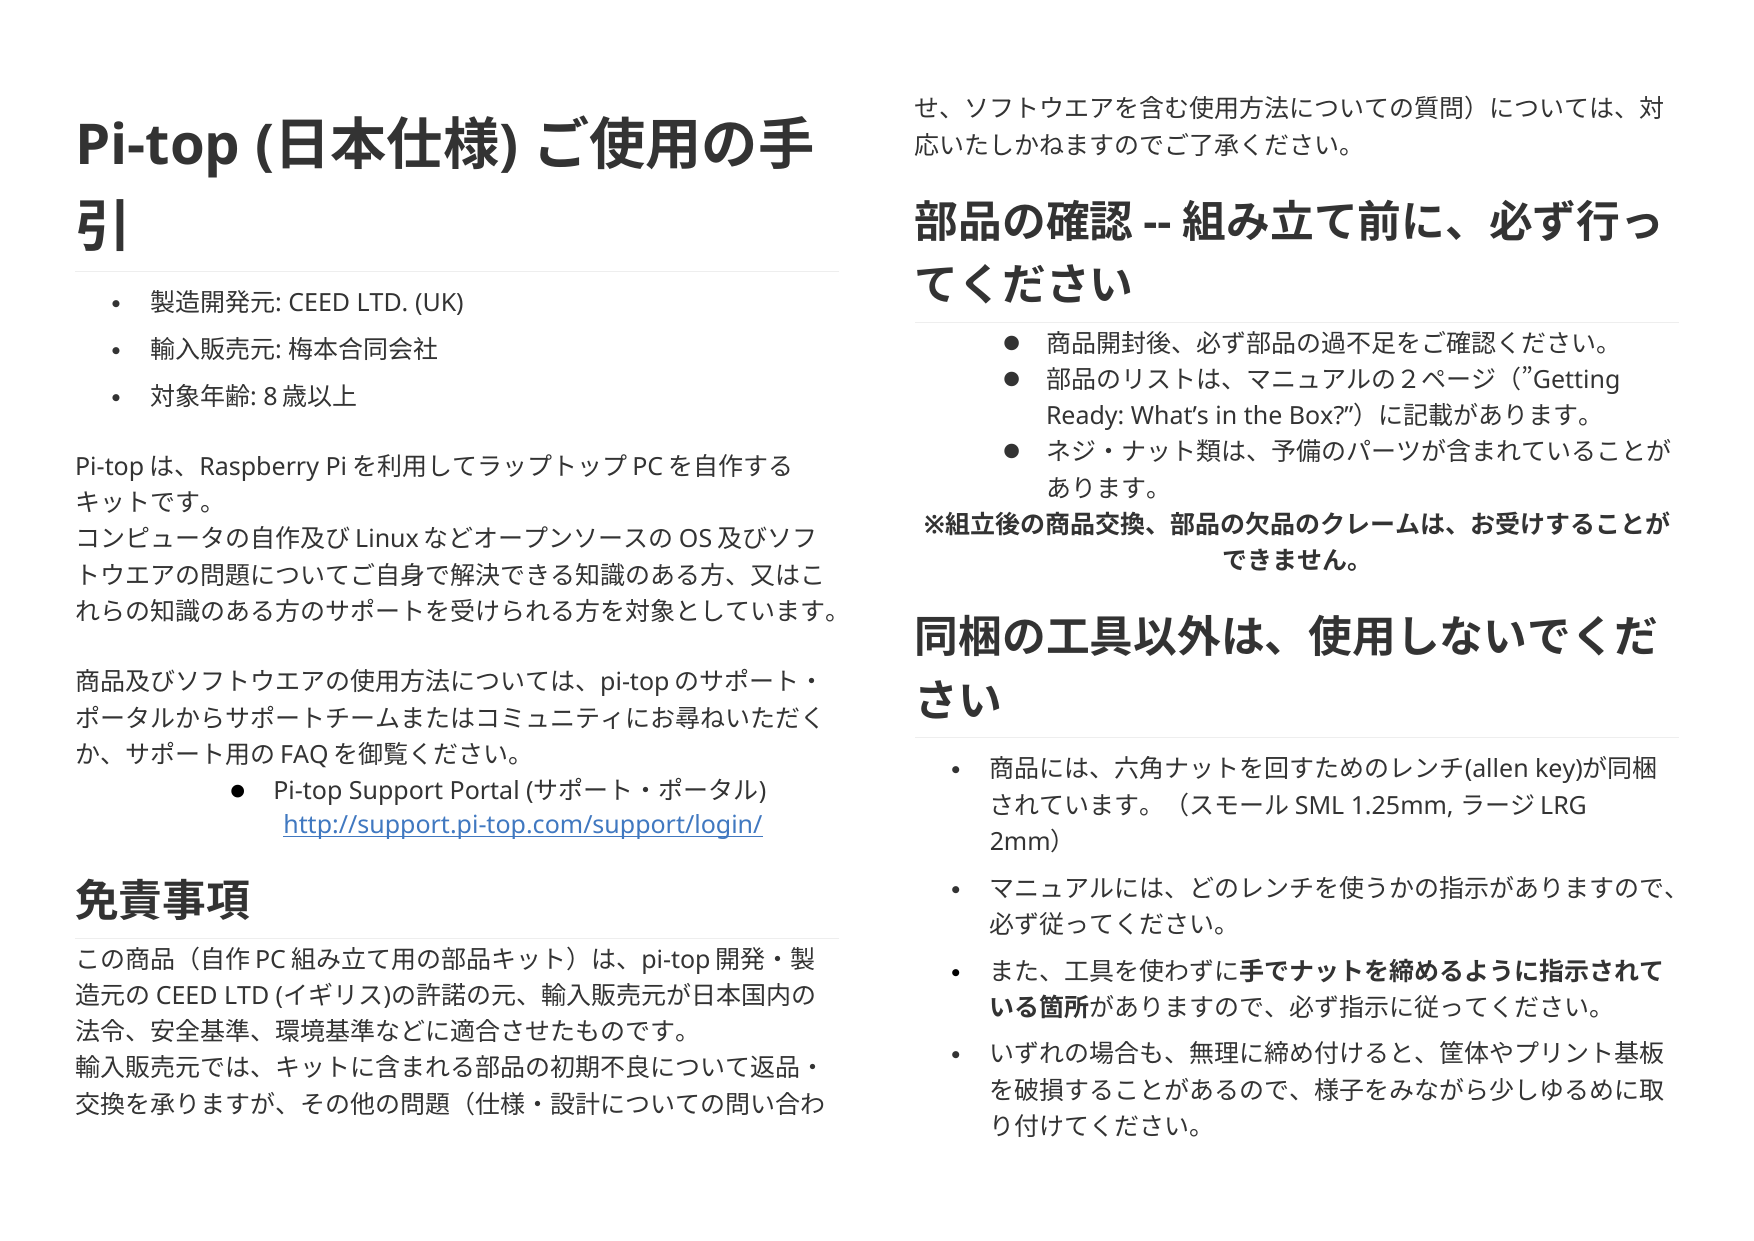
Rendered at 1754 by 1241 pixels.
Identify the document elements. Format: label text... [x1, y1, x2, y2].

text 免責事項 [75, 866, 839, 938]
text 商品及びソフトウエアの使用方法については、pi-topのサポート・ポータルからサポートチームまたはコミュニティにお尋ねいただくか、サポート用のFAQを御覧ください。 [75, 662, 839, 771]
list いずれの場合も、無理に締め付けると、筐体やプリント基板を破損することがあるので、様子をみながら少しゆるめに取り付けてください。 [952, 1034, 1679, 1143]
list ネジ・ナット類は、予備のパーツが含まれていることがあります。 [1002, 432, 1679, 504]
text この商品（自作PC組み立て用の部品キット）は、pi-top開発・製造元の CEED LTD (イギリス)の許諾の元、輸入販売元が日本国内の法令、安全基準、環境基準などに適合させたものです。 [75, 939, 839, 1048]
list 部品のリストは、マニュアルの２ページ（”Getting Ready: What’s in the Box?”）に記載があります。 [1002, 359, 1679, 432]
text コンピュータの自作及びLinuxなどオープンソースのOS及びソフトウエアの問題についてご自身で解決できる知識のある方、又はこれらの知識のある方のサポートを受けられる方を対象としています。 [75, 519, 839, 628]
list Pi-top Support Portal (サポート・ポータル) http://support.pi-top.com/support/login/ [162, 771, 839, 841]
list 輸入販売元: 梅本合同会社 [112, 329, 839, 366]
text Pi-top (日本仕様) ご使用の手引 [75, 99, 839, 271]
list マニュアルには、どのレンチを使うかの指示がありますので、必ず従ってください。 [952, 868, 1679, 941]
text せ、ソフトウエアを含む使用方法についての質問）については、対応いたしかねますのでご了承ください。 [914, 89, 1679, 161]
text 同梱の工具以外は、使用しないでください [914, 602, 1679, 738]
list 対象年齢: 8歳以上 [112, 376, 839, 412]
list また、工具を使わずに手でナットを締めるように指示されている箇所がありますので、必ず指示に従ってください。 [952, 951, 1679, 1023]
list 商品開封後、必ず部品の過不足をご確認ください。 [1002, 323, 1679, 359]
text 部品の確認 -- 組み立て前に、必ず行ってください [914, 186, 1679, 323]
text ※組立後の商品交換、部品の欠品のクレームは、お受けすることができません。 [914, 504, 1679, 577]
text Pi-topは、Raspberry Piを利用してラップトップPCを自作するキットです。 [75, 446, 839, 519]
list 製造開発元: CEED LTD. (UK) [112, 283, 839, 319]
text 輸入販売元では、キットに含まれる部品の初期不良について返品・交換を承りますが、その他の問題（仕様・設計についての問い合わ [75, 1048, 839, 1120]
list 商品には、六角ナットを回すためのレンチ(allen key)が同梱されています。（スモールSML 1.25mm, ラージLRG 2mm） [952, 749, 1679, 858]
